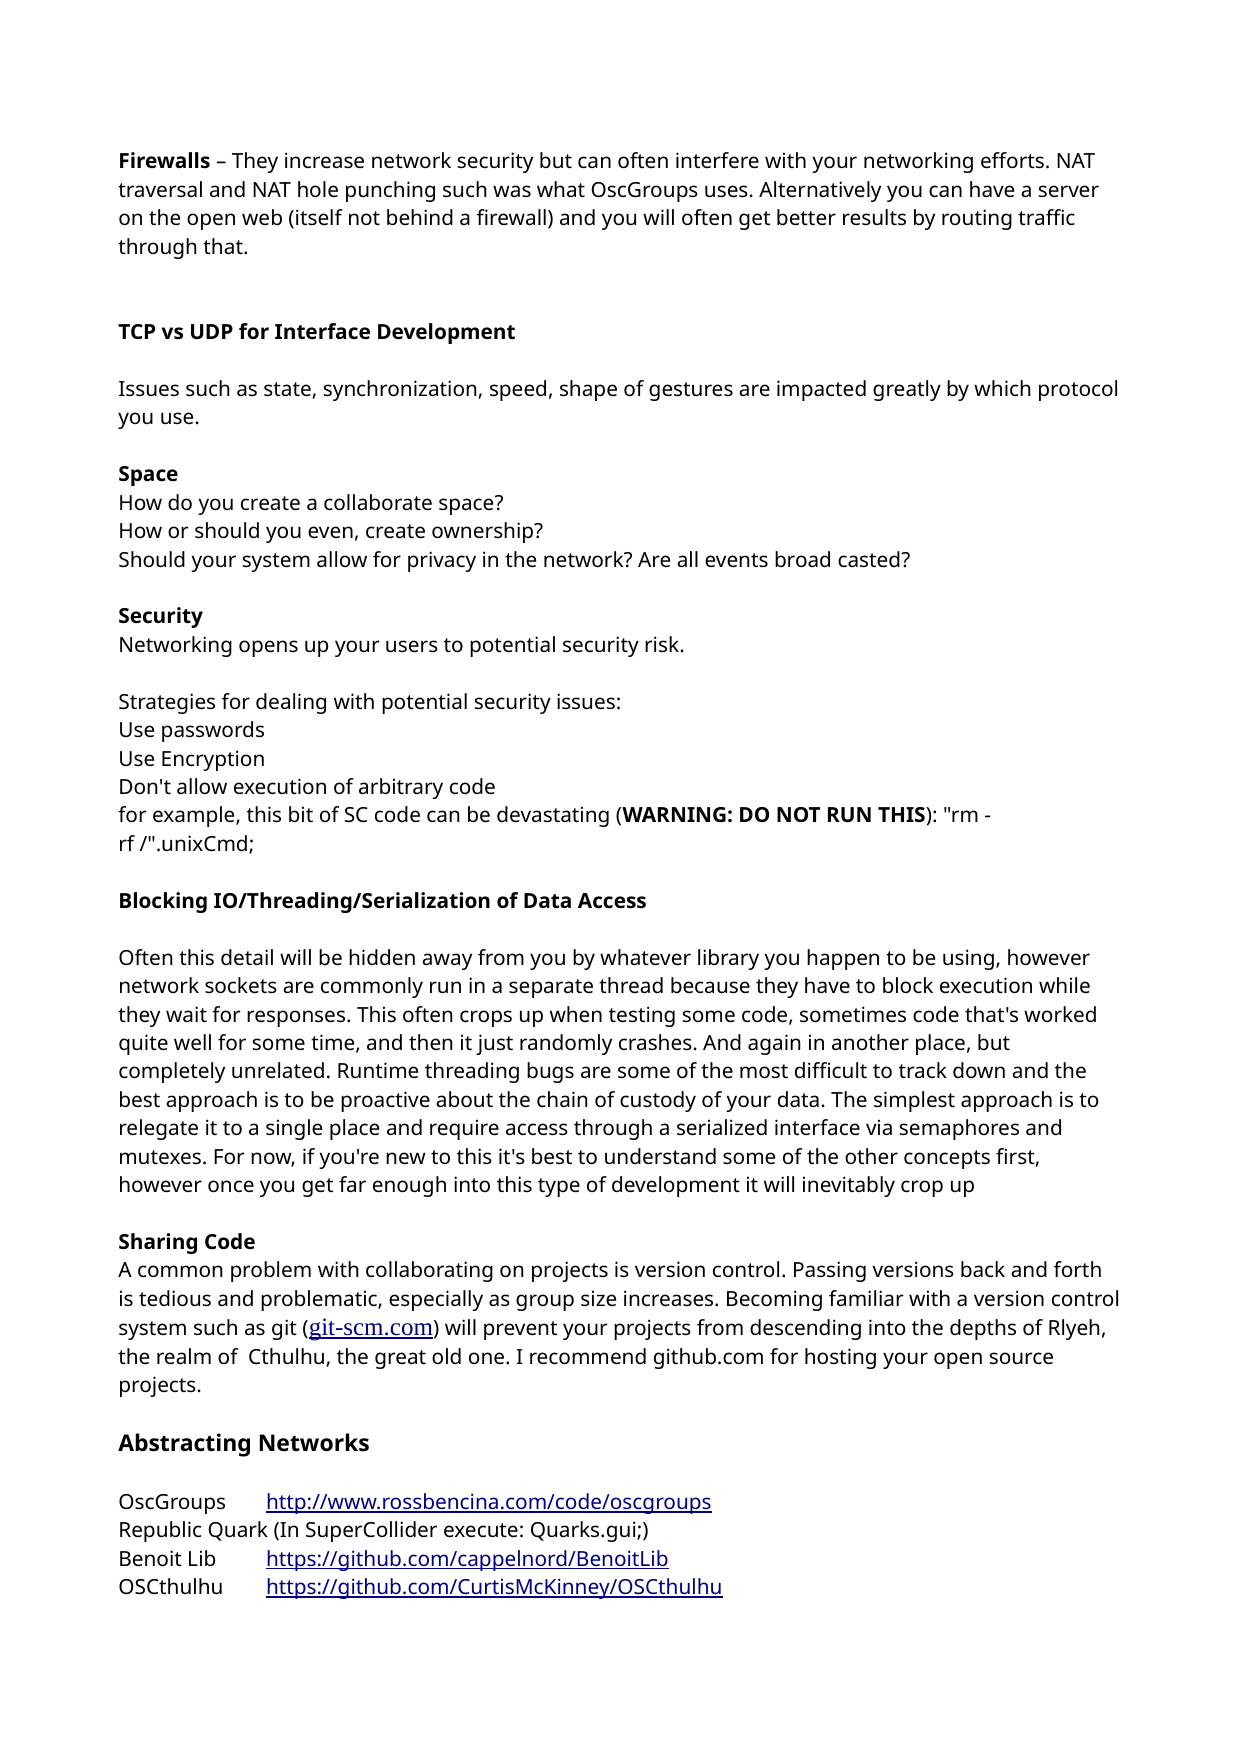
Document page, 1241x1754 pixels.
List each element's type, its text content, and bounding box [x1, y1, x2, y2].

text Should your system allow for privacy in the network? Are all events broad casted? [118, 545, 1122, 573]
text Use Encryption [118, 744, 1122, 772]
text TCP vs UDP for Interface Development [118, 317, 1122, 346]
text OSCthulhu https://github.com/CurtisMcKinney/OSCthulhu [118, 1572, 1122, 1601]
text Networking opens up your users to potential security risk. [118, 630, 1122, 658]
text Sharing Code [118, 1227, 1122, 1256]
text Space [118, 459, 1122, 488]
text How or should you even, create ownership? [118, 516, 1122, 545]
text Security [118, 602, 1122, 630]
text How do you create a collaborate space? [118, 488, 1122, 516]
text OscGroups http://www.rossbencina.com/code/oscgroups [118, 1487, 1122, 1515]
text Blocking IO/Threading/Serialization of Data Access [118, 886, 1122, 914]
text Often this detail will be hidden away from you by whatever library you happen to be using, however network sockets are commonly run in a separate thread because they have to block execution while they wait for responses. This often crops up when testing some code, sometimes code that's worked quite well for some time, and then it just randomly crashes. And again in another place, but completely unrelated. Runtime threading bugs are some of the most difficult to track down and the best approach is to be proactive about the chain of custody of your data. The simplest approach is to relegate it to a single place and require access through a serialized interface via semaphores and mutexes. For now, if you're new to this it's best to understand some of the other concepts first, however once you get far enough into this type of development it will inevitably crop up [118, 943, 1122, 1199]
text Abstracting Networks [118, 1427, 1122, 1458]
text Don't allow execution of arbitrary code [118, 772, 1122, 801]
text Issues such as state, synchronization, speed, shape of gestures are impacted greatly by which protocol you use. [118, 374, 1122, 431]
text Republic Quark (In SuperCollider execute: Quarks.gui;) [118, 1515, 1122, 1544]
text for example, this bit of SC code can be devastating (WARNING: DO NOT RUN THIS): "rm -rf /".unixCmd; [118, 801, 1122, 857]
text Strategies for dealing with potential security issues: [118, 687, 1122, 715]
text A common problem with collaborating on projects is version control. Passing versions back and forth is tedious and problematic, especially as group size increases. Becoming familiar with a version control system such as git (git-scm.com) will prevent your projects from descending into the depths of Rlyeh, the realm of Cthulhu, the great old one. I recommend github.com for hosting your open source projects. [118, 1256, 1122, 1399]
text Benoit Lib https://github.com/cappelnord/BenoitLib [118, 1544, 1122, 1572]
text Use passwords [118, 715, 1122, 744]
text Firewalls – They increase network security but can often interfere with your networking efforts. NAT traversal and NAT hole punching such was what OscGroups uses. Alternatively you can have a server on the open web (itself not behind a firewall) and you will often get better results by routing traffic through that. [118, 147, 1122, 260]
